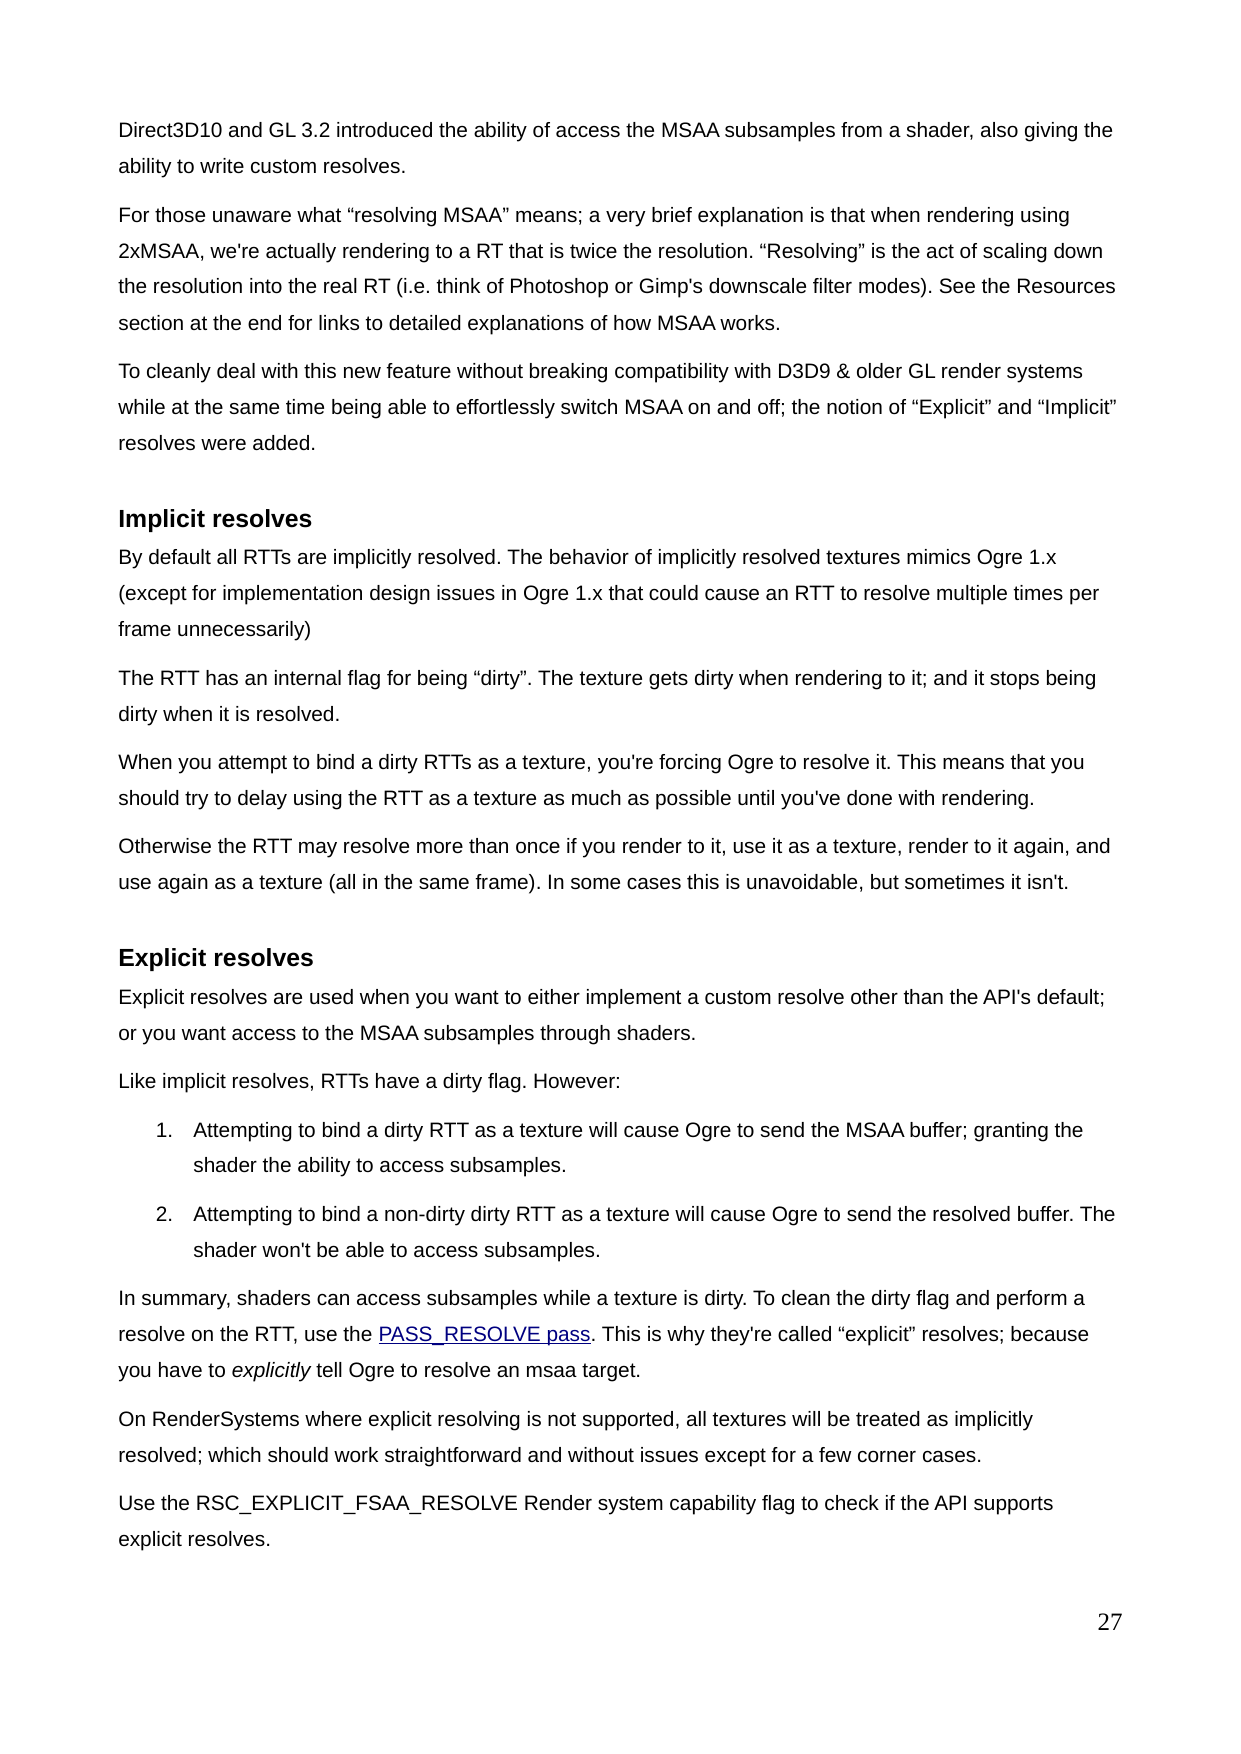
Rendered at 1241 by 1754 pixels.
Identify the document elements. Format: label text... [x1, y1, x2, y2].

text Use the RSC_EXPLICIT_FSAA_RESOLVE Render system capability flag to check if the API supports explicit resolves. [118, 1491, 1122, 1551]
list Attempting to bind a non-dirty dirty RTT as a texture will cause Ogre to send the resolved buffer. The shader won't be able to access subsamples. [156, 1202, 1122, 1262]
subtitle Implicit resolves [118, 504, 1122, 533]
text Direct3D10 and GL 3.2 introduced the ability of access the MSAA subsamples from a shader, also giving the ability to write custom resolves. [118, 118, 1122, 178]
subtitle Explicit resolves [118, 943, 1122, 972]
text By default all RTTs are implicitly resolved. The behavior of implicitly resolved textures mimics Ogre 1.x (except for implementation design issues in Ogre 1.x that could cause an RTT to resolve multiple times per frame unnecessarily) [118, 545, 1122, 641]
text On RenderSystems where explicit resolving is not supported, all textures will be treated as implicitly resolved; which should work straightforward and without issues except for a few corner cases. [118, 1406, 1122, 1466]
text For those unaware what “resolving MSAA” means; a very brief explanation is that when rendering using 2xMSAA, we're actually rendering to a RT that is twice the resolution. “Resolving” is the act of scaling down the resolution into the real RT (i.e. think of Photoshop or Gimp's downscale filter modes). See the Resources section at the end for links to detailed explanations of how MSAA works. [118, 202, 1122, 334]
text Otherwise the RTT may resolve more than once if you render to it, use it as a texture, render to it again, and use again as a texture (all in the same frame). In some cases this is unavoidable, but sometimes it isn't. [118, 834, 1122, 894]
text In summary, shaders can access subsamples while a texture is dirty. To clean the dirty flag and perform a resolve on the RTT, use the PASS_RESOLVE pass. This is why they're called “explicit” resolves; because you have to explicitly tell Ogre to resolve an msaa target. [118, 1286, 1122, 1382]
text The RTT has an internal flag for being “dirty”. The texture gets dirty when rendering to it; and it stops being dirty when it is resolved. [118, 665, 1122, 725]
text To cleanly deal with this new feature without breaking compatibility with D3D9 & older GL render systems while at the same time being able to effortlessly switch MSAA on and off; the notion of “Explicit” and “Implicit” resolves were added. [118, 359, 1122, 454]
list Attempting to bind a dirty RTT as a texture will cause Ogre to send the MSAA buffer; granting the shader the ability to access subsamples. [156, 1117, 1122, 1177]
text When you attempt to bind a dirty RTTs as a texture, you're forcing Ogre to resolve it. This means that you should try to delay using the RTT as a texture as much as possible until you've done with rendering. [118, 750, 1122, 810]
text Like implicit resolves, RTTs have a dirty flag. However: [118, 1069, 1122, 1093]
text Explicit resolves are used when you want to either implement a custom resolve other than the API's default; or you want access to the MSAA subsamples through shaders. [118, 984, 1122, 1044]
